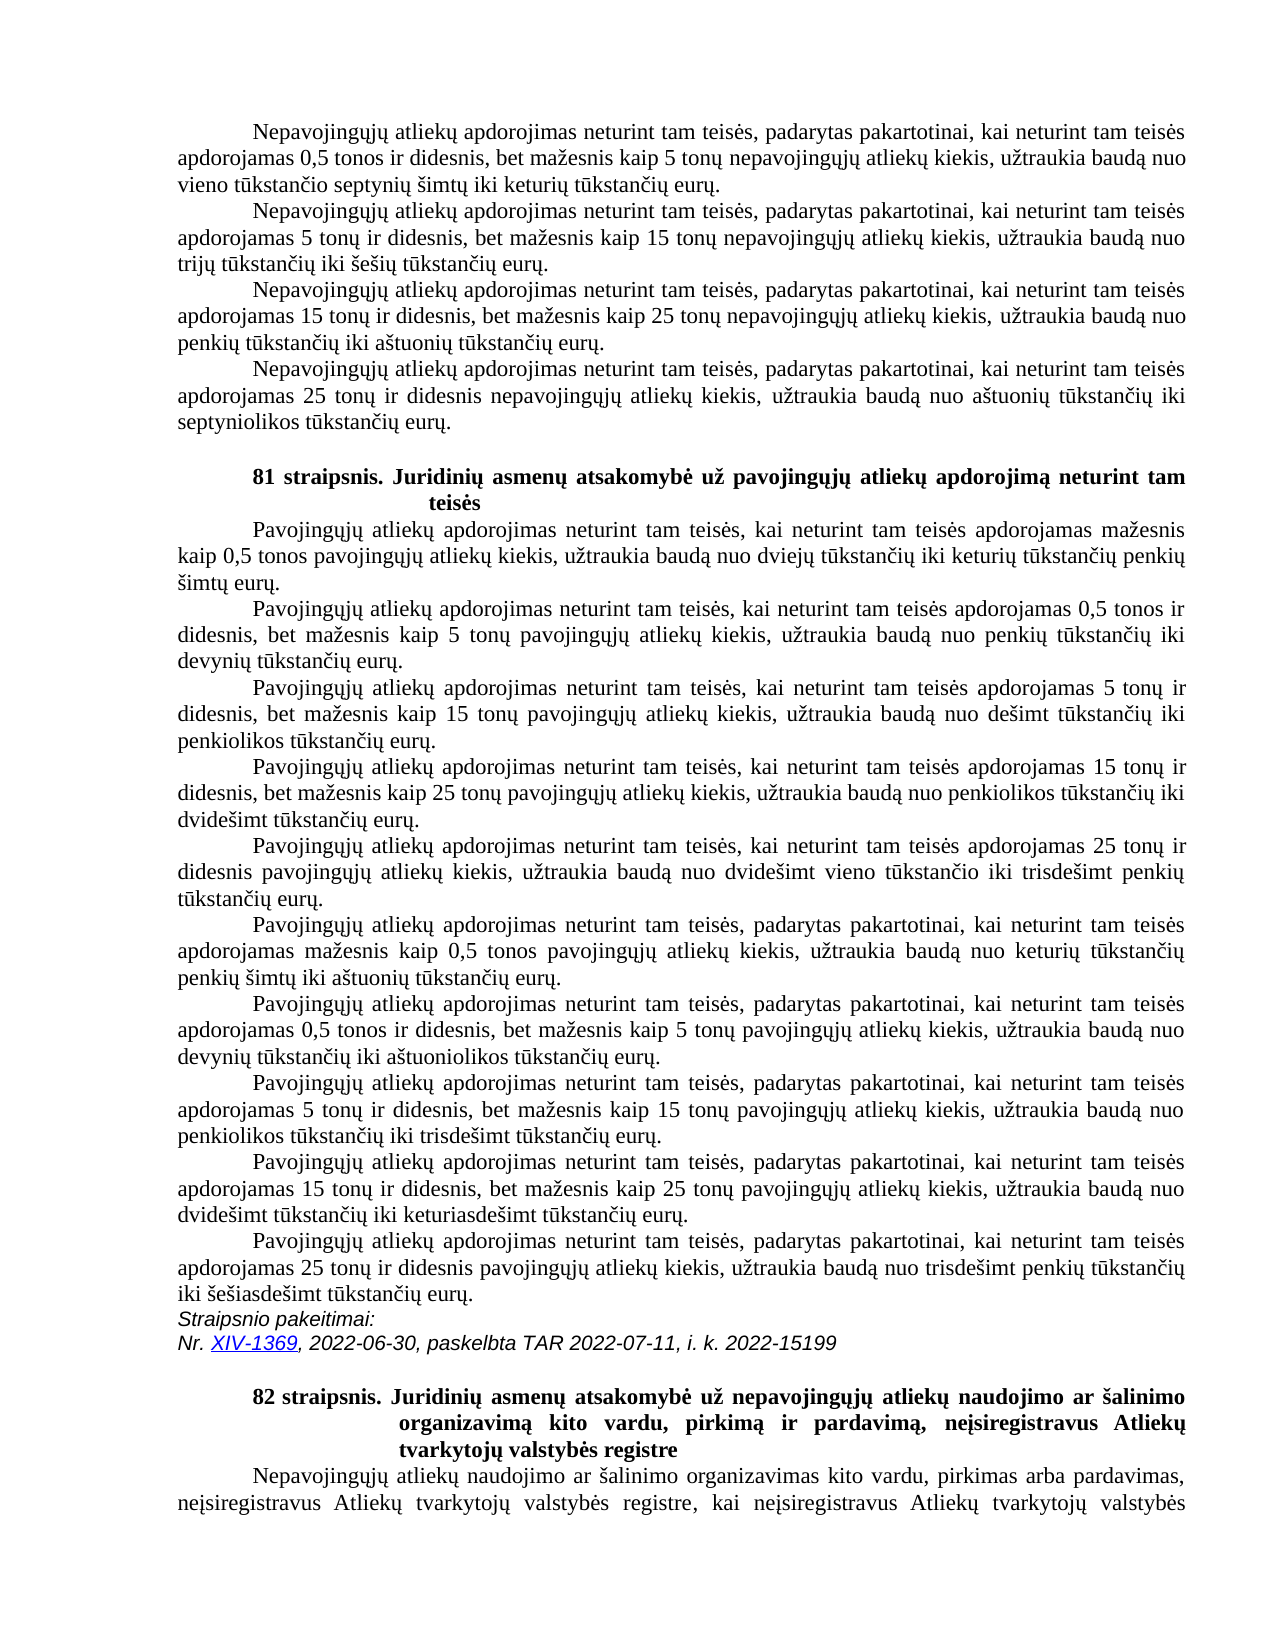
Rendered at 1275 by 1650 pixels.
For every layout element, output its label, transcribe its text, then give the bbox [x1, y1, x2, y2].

text Nepavojingųjų atliekų apdorojimas neturint tam teisės, padarytas pakartotinai, kai neturint tam teisės apdorojamas 15 tonų ir didesnis, bet mažesnis kaip 25 tonų nepavojingųjų atliekų kiekis, užtraukia baudą nuo penkių tūkstančių iki aštuonių tūkstančių eurų. [177, 276, 1186, 355]
text 82 straipsnis. Juridinių asmenų atsakomybė už nepavojingųjų atliekų naudojimo ar šalinimo organizavimą kito vardu, pirkimą ir pardavimą, neįsiregistravus Atliekų tvarkytojų valstybės registre [252, 1383, 1186, 1462]
text Pavojingųjų atliekų apdorojimas neturint tam teisės, kai neturint tam teisės apdorojamas 5 tonų ir didesnis, bet mažesnis kaip 15 tonų pavojingųjų atliekų kiekis, užtraukia baudą nuo dešimt tūkstančių iki penkiolikos tūkstančių eurų. [177, 674, 1186, 753]
text Pavojingųjų atliekų apdorojimas neturint tam teisės, kai neturint tam teisės apdorojamas 25 tonų ir didesnis pavojingųjų atliekų kiekis, užtraukia baudą nuo dvidešimt vieno tūkstančio iki trisdešimt penkių tūkstančių eurų. [177, 832, 1186, 911]
text Pavojingųjų atliekų apdorojimas neturint tam teisės, padarytas pakartotinai, kai neturint tam teisės apdorojamas 25 tonų ir didesnis pavojingųjų atliekų kiekis, užtraukia baudą nuo trisdešimt penkių tūkstančių iki šešiasdešimt tūkstančių eurų. [177, 1227, 1186, 1306]
text Pavojingųjų atliekų apdorojimas neturint tam teisės, padarytas pakartotinai, kai neturint tam teisės apdorojamas 5 tonų ir didesnis, bet mažesnis kaip 15 tonų pavojingųjų atliekų kiekis, užtraukia baudą nuo penkiolikos tūkstančių iki trisdešimt tūkstančių eurų. [177, 1069, 1186, 1148]
text Nr. XIV-1369, 2022-06-30, paskelbta TAR 2022-07-11, i. k. 2022-15199 [177, 1330, 1186, 1354]
text Straipsnio pakeitimai: [177, 1306, 1186, 1330]
text Nepavojingųjų atliekų naudojimo ar šalinimo organizavimas kito vardu, pirkimas arba pardavimas, neįsiregistravus Atliekų tvarkytojų valstybės registre, kai neįsiregistravus Atliekų tvarkytojų valstybės [177, 1462, 1186, 1515]
text Pavojingųjų atliekų apdorojimas neturint tam teisės, padarytas pakartotinai, kai neturint tam teisės apdorojamas 15 tonų ir didesnis, bet mažesnis kaip 25 tonų pavojingųjų atliekų kiekis, užtraukia baudą nuo dvidešimt tūkstančių iki keturiasdešimt tūkstančių eurų. [177, 1148, 1186, 1227]
text Pavojingųjų atliekų apdorojimas neturint tam teisės, padarytas pakartotinai, kai neturint tam teisės apdorojamas 0,5 tonos ir didesnis, bet mažesnis kaip 5 tonų pavojingųjų atliekų kiekis, užtraukia baudą nuo devynių tūkstančių iki aštuoniolikos tūkstančių eurų. [177, 990, 1186, 1069]
text Pavojingųjų atliekų apdorojimas neturint tam teisės, padarytas pakartotinai, kai neturint tam teisės apdorojamas mažesnis kaip 0,5 tonos pavojingųjų atliekų kiekis, užtraukia baudą nuo keturių tūkstančių penkių šimtų iki aštuonių tūkstančių eurų. [177, 911, 1186, 990]
text 81 straipsnis. Juridinių asmenų atsakomybė už pavojingųjų atliekų apdorojimą neturint tam teisės [252, 463, 1186, 516]
text Pavojingųjų atliekų apdorojimas neturint tam teisės, kai neturint tam teisės apdorojamas mažesnis kaip 0,5 tonos pavojingųjų atliekų kiekis, užtraukia baudą nuo dviejų tūkstančių iki keturių tūkstančių penkių šimtų eurų. [177, 516, 1186, 595]
text Nepavojingųjų atliekų apdorojimas neturint tam teisės, padarytas pakartotinai, kai neturint tam teisės apdorojamas 5 tonų ir didesnis, bet mažesnis kaip 15 tonų nepavojingųjų atliekų kiekis, užtraukia baudą nuo trijų tūkstančių iki šešių tūkstančių eurų. [177, 197, 1186, 276]
text Nepavojingųjų atliekų apdorojimas neturint tam teisės, padarytas pakartotinai, kai neturint tam teisės apdorojamas 0,5 tonos ir didesnis, bet mažesnis kaip 5 tonų nepavojingųjų atliekų kiekis, užtraukia baudą nuo vieno tūkstančio septynių šimtų iki keturių tūkstančių eurų. [177, 118, 1186, 197]
text Pavojingųjų atliekų apdorojimas neturint tam teisės, kai neturint tam teisės apdorojamas 15 tonų ir didesnis, bet mažesnis kaip 25 tonų pavojingųjų atliekų kiekis, užtraukia baudą nuo penkiolikos tūkstančių iki dvidešimt tūkstančių eurų. [177, 753, 1186, 832]
text Pavojingųjų atliekų apdorojimas neturint tam teisės, kai neturint tam teisės apdorojamas 0,5 tonos ir didesnis, bet mažesnis kaip 5 tonų pavojingųjų atliekų kiekis, užtraukia baudą nuo penkių tūkstančių iki devynių tūkstančių eurų. [177, 595, 1186, 674]
text Nepavojingųjų atliekų apdorojimas neturint tam teisės, padarytas pakartotinai, kai neturint tam teisės apdorojamas 25 tonų ir didesnis nepavojingųjų atliekų kiekis, užtraukia baudą nuo aštuonių tūkstančių iki septyniolikos tūkstančių eurų. [177, 355, 1186, 434]
